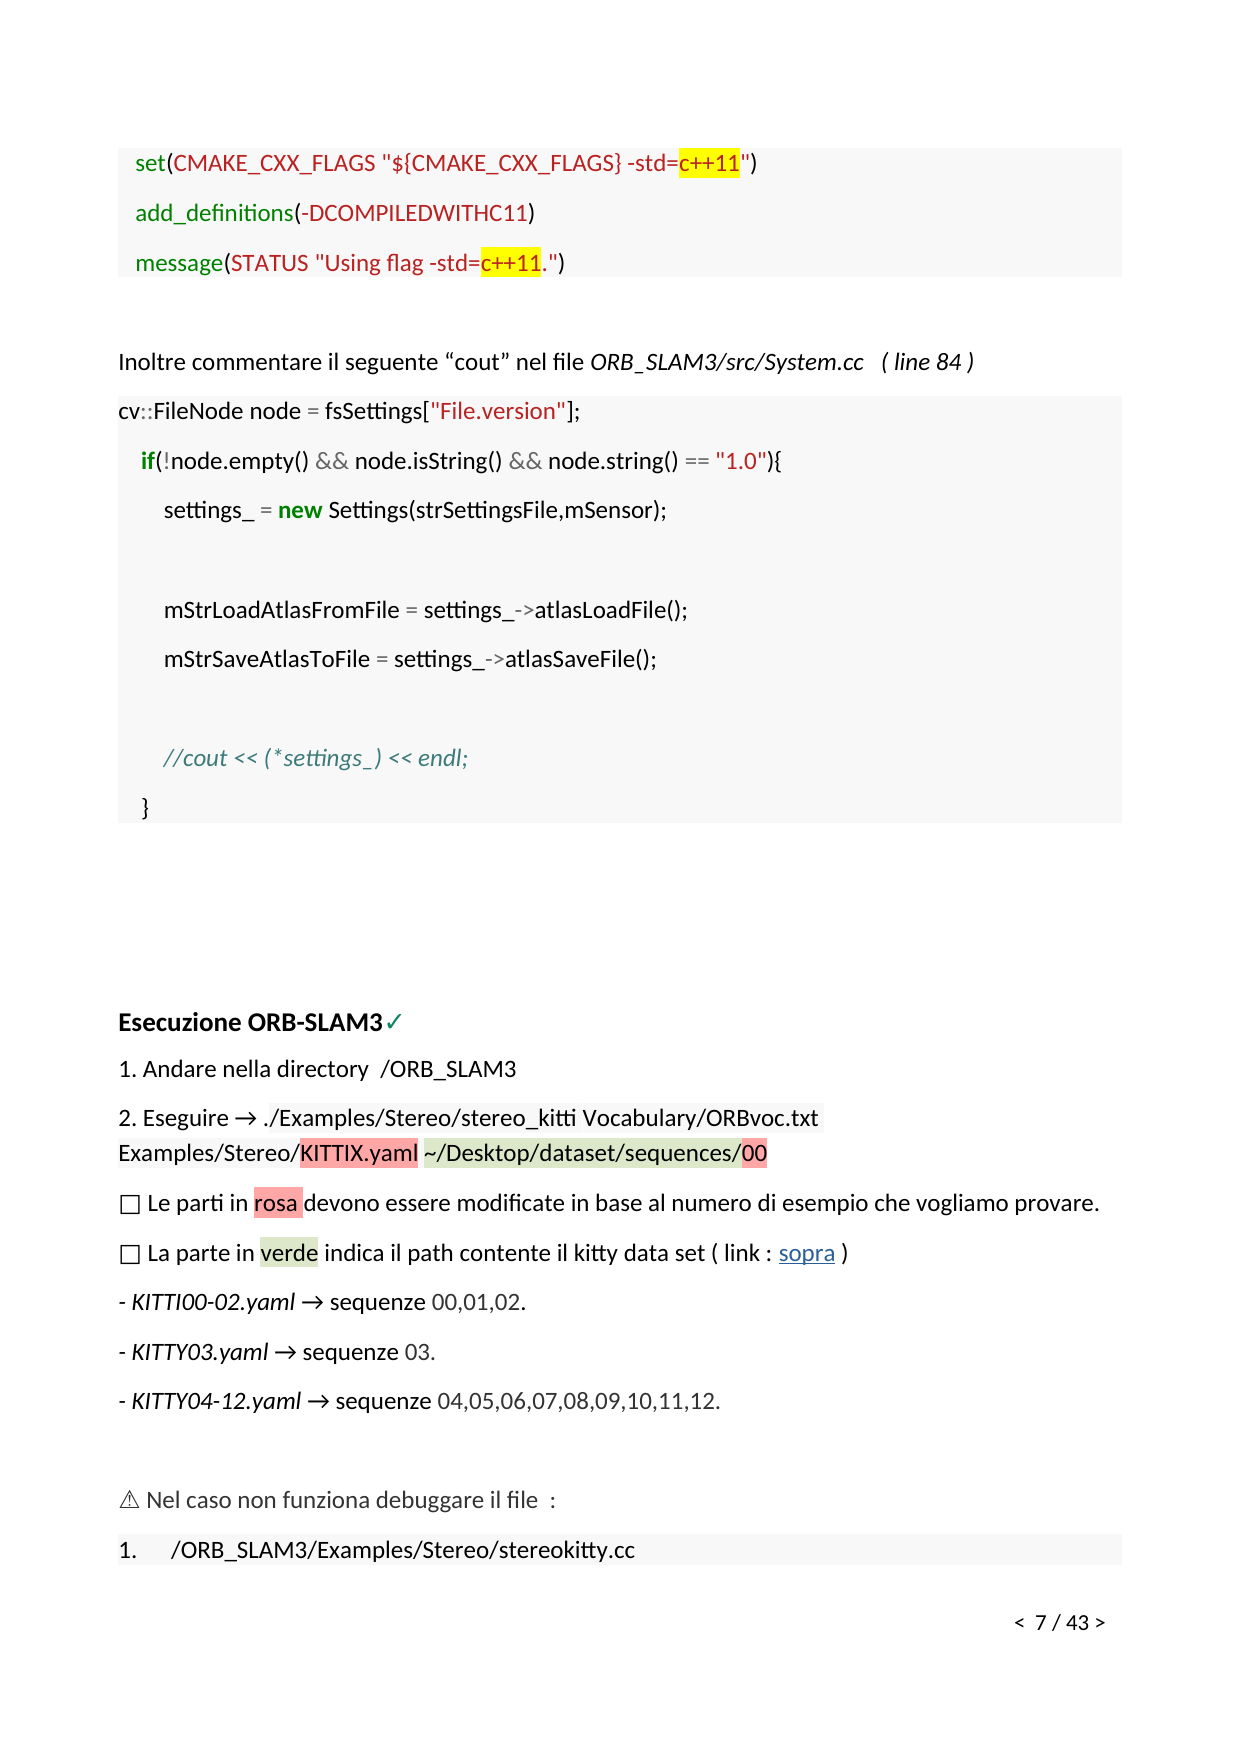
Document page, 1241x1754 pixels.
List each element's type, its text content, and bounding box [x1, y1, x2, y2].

text add_definitions(-DCOMPILEDWITHC11) [118, 197, 1122, 228]
text ⚠ Nel caso non funziona debuggare il file : [118, 1484, 1122, 1515]
text 1. Andare nella directory /ORB_SLAM3 [118, 1053, 1122, 1083]
text □ Le parti in rosa devono essere modificate in base al numero di esempio che vogliamo provare. [118, 1187, 1122, 1218]
text 1. /ORB_SLAM3/Examples/Stereo/stereokitty.cc [118, 1534, 1122, 1565]
text Inoltre commentare il seguente “cout” nel file ORB_SLAM3/src/System.cc ( line 84 ) [118, 346, 1122, 376]
text mStrSaveAtlasToFile = settings_->atlasSaveFile(); [118, 643, 1122, 674]
text 2. Eseguire → ./Examples/Stereo/stereo_kitti Vocabulary/ORBvoc.txt Examples/Stereo/KITTIX.yaml ~/Desktop/dataset/sequences/00 [118, 1102, 1122, 1168]
text - KITTY03.yaml → sequenze 03. [118, 1336, 1122, 1366]
text cv::FileNode node = fsSettings["File.version"]; [118, 396, 1122, 426]
text - KITTY04-12.yaml → sequenze 04,05,06,07,08,09,10,11,12. [118, 1385, 1122, 1416]
text message(STATUS "Using flag -std=c++11.") [118, 247, 1122, 277]
text //cout << (*settings_) << endl; [118, 743, 1122, 773]
text } [118, 792, 1122, 823]
text settings_ = new Settings(strSettingsFile,mSensor); [118, 495, 1122, 525]
text - KITTI00-02.yaml → sequenze 00,01,02. [118, 1286, 1122, 1317]
text set(CMAKE_CXX_FLAGS "${CMAKE_CXX_FLAGS} -std=c++11") [118, 148, 1122, 178]
text mStrLoadAtlasFromFile = settings_->atlasLoadFile(); [118, 594, 1122, 624]
text if(!node.empty() && node.isString() && node.string() == "1.0"){ [118, 445, 1122, 476]
text □ La parte in verde indica il path contente il kitty data set ( link : sopra ) [118, 1237, 1122, 1267]
subtitle Esecuzione ORB-SLAM3✓ [118, 1005, 1122, 1038]
